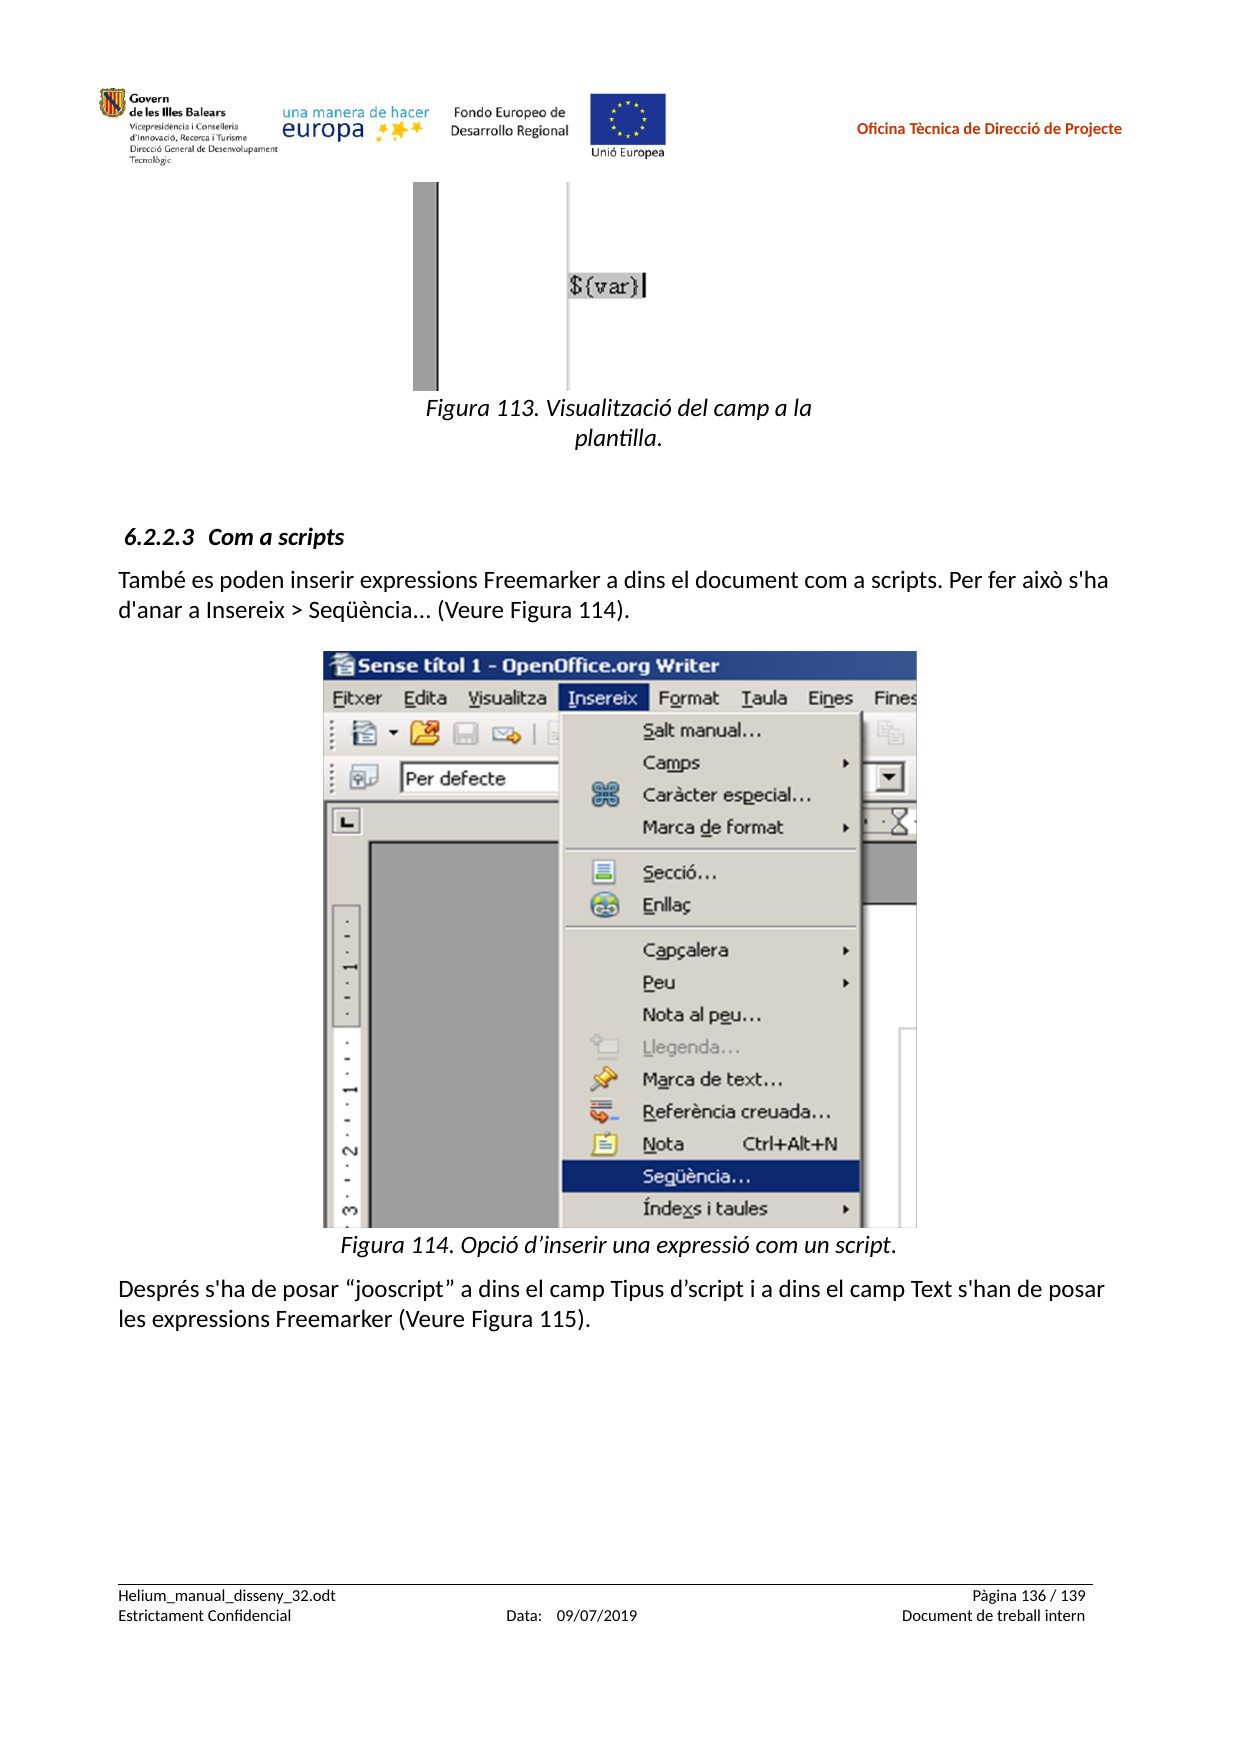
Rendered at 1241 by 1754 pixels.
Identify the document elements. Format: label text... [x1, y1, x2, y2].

text Figura 114. Opció d’inserir una expressió com un script. [281, 1228, 959, 1260]
text Figura 113. Visualització del camp a la plantilla. [380, 390, 860, 453]
picture [321, 649, 919, 1230]
text També es poden inserir expressions Freemarker a dins el document com a scripts. Per fer això s'ha d'anar a Insereix > Seqüència... (Veure Figura 114). [118, 564, 1122, 625]
subtitle Com a scripts [118, 521, 1122, 551]
picture [99, 87, 668, 166]
text Després s'ha de posar “jooscript” a dins el camp Tipus d’script i a dins el camp Text s'han de posar les expressions Freemarker (Veure Figura 115). [118, 1228, 1122, 1334]
picture [411, 180, 829, 392]
